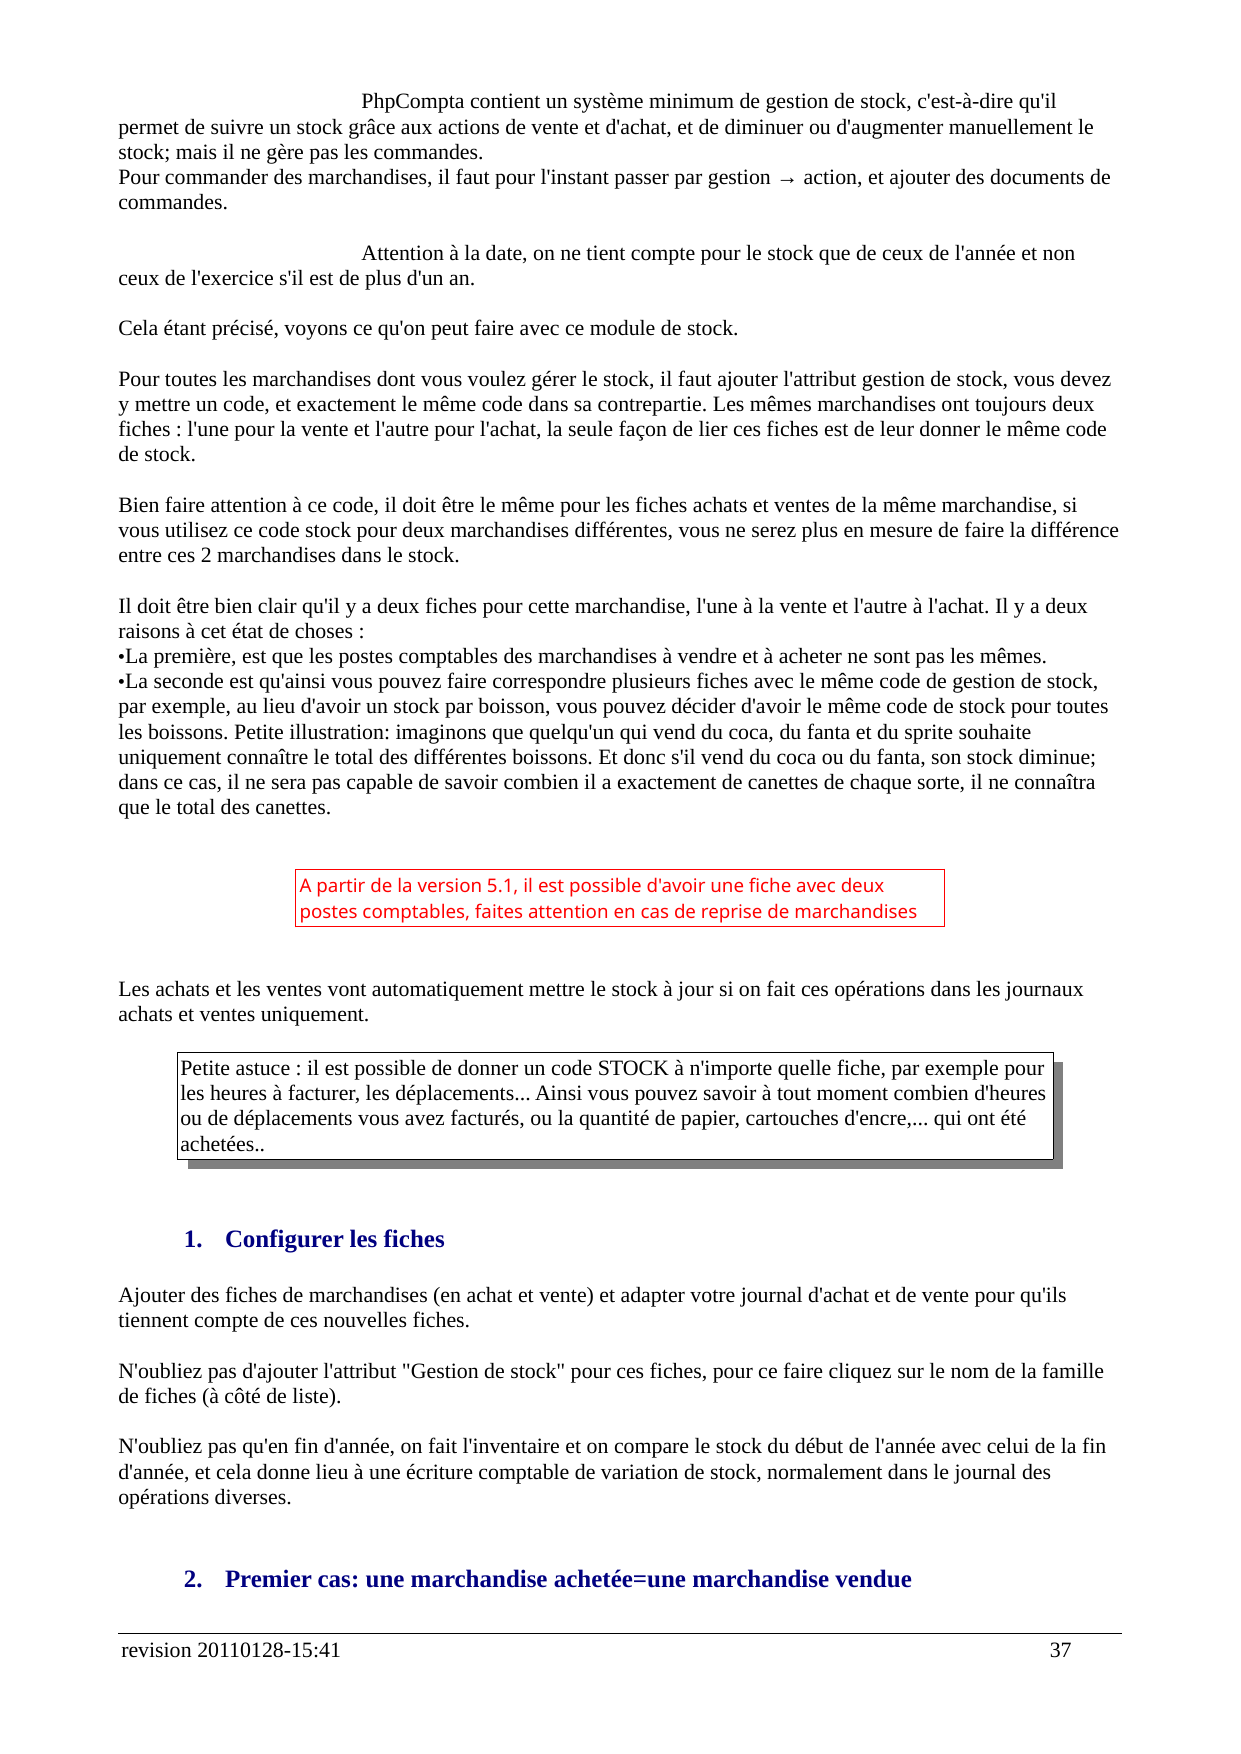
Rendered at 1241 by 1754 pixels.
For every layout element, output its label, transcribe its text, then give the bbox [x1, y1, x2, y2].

text N'oubliez pas qu'en fin d'année, on fait l'inventaire et on compare le stock du début de l'année avec celui de la fin d'année, et cela donne lieu à une écriture comptable de variation de stock, normalement dans le journal des opérations diverses. [118, 1433, 1122, 1509]
text Bien faire attention à ce code, il doit être le même pour les fiches achats et ventes de la même marchandise, si vous utilisez ce code stock pour deux marchandises différentes, vous ne serez plus en mesure de faire la différence entre ces 2 marchandises dans le stock. [118, 492, 1122, 567]
text Pour commander des marchandises, il faut pour l'instant passer par gestion → action, et ajouter des documents de commandes. [118, 164, 1122, 214]
subtitle Premier cas: une marchandise achetée=une marchandise vendue [177, 1564, 1122, 1593]
text Pour toutes les marchandises dont vous voulez gérer le stock, il faut ajouter l'attribut gestion de stock, vous devez y mettre un code, et exactement le même code dans sa contrepartie. Les mêmes marchandises ont toujours deux fiches : l'une pour la vente et l'autre pour l'achat, la seule façon de lier ces fiches est de leur donner le même code de stock. [118, 366, 1122, 467]
text Il doit être bien clair qu'il y a deux fiches pour cette marchandise, l'une à la vente et l'autre à l'achat. Il y a deux raisons à cet état de choses : [118, 593, 1122, 643]
text Les achats et les ventes vont automatiquement mettre le stock à jour si on fait ces opérations dans les journaux achats et ventes uniquement. [118, 976, 1122, 1027]
text A partir de la version 5.1, il est possible d'avoir une fiche avec deux postes comptables, faites attention en cas de reprise de marchandises [296, 870, 944, 926]
text Attention à la date, on ne tient compte pour le stock que de ceux de l'année et non ceux de l'exercice s'il est de plus d'un an. [118, 240, 1122, 290]
text Petite astuce : il est possible de donner un code STOCK à n'importe quelle fiche, par exemple pour les heures à facturer, les déplacements... Ainsi vous pouvez savoir à tout moment combien d'heures ou de déplacements vous avez facturés, ou la quantité de papier, cartouches d'encre,... qui ont été achetées.. [178, 1053, 1052, 1159]
text N'oubliez pas d'ajouter l'attribut "Gestion de stock" pour ces fiches, pour ce faire cliquez sur le nom de la famille de fiches (à côté de liste). [118, 1358, 1122, 1408]
list La première, est que les postes comptables des marchandises à vendre et à acheter ne sont pas les mêmes. [118, 643, 1122, 668]
text Cela étant précisé, voyons ce qu'on peut faire avec ce module de stock. [118, 315, 1122, 341]
subtitle Configurer les fiches [177, 1224, 1122, 1253]
list La seconde est qu'ainsi vous pouvez faire correspondre plusieurs fiches avec le même code de gestion de stock, par exemple, au lieu d'avoir un stock par boisson, vous pouvez décider d'avoir le même code de stock pour toutes les boissons. Petite illustration: imaginons que quelqu'un qui vend du coca, du fanta et du sprite souhaite uniquement connaître le total des différentes boissons. Et donc s'il vend du coca ou du fanta, son stock diminue; dans ce cas, il ne sera pas capable de savoir combien il a exactement de canettes de chaque sorte, il ne connaîtra que le total des canettes. [118, 668, 1122, 819]
text Ajouter des fiches de marchandises (en achat et vente) et adapter votre journal d'achat et de vente pour qu'ils tiennent compte de ces nouvelles fiches. [118, 1282, 1122, 1333]
text PhpCompta contient un système minimum de gestion de stock, c'est-à-dire qu'il permet de suivre un stock grâce aux actions de vente et d'achat, et de diminuer ou d'augmenter manuellement le stock; mais il ne gère pas les commandes. [118, 88, 1122, 164]
